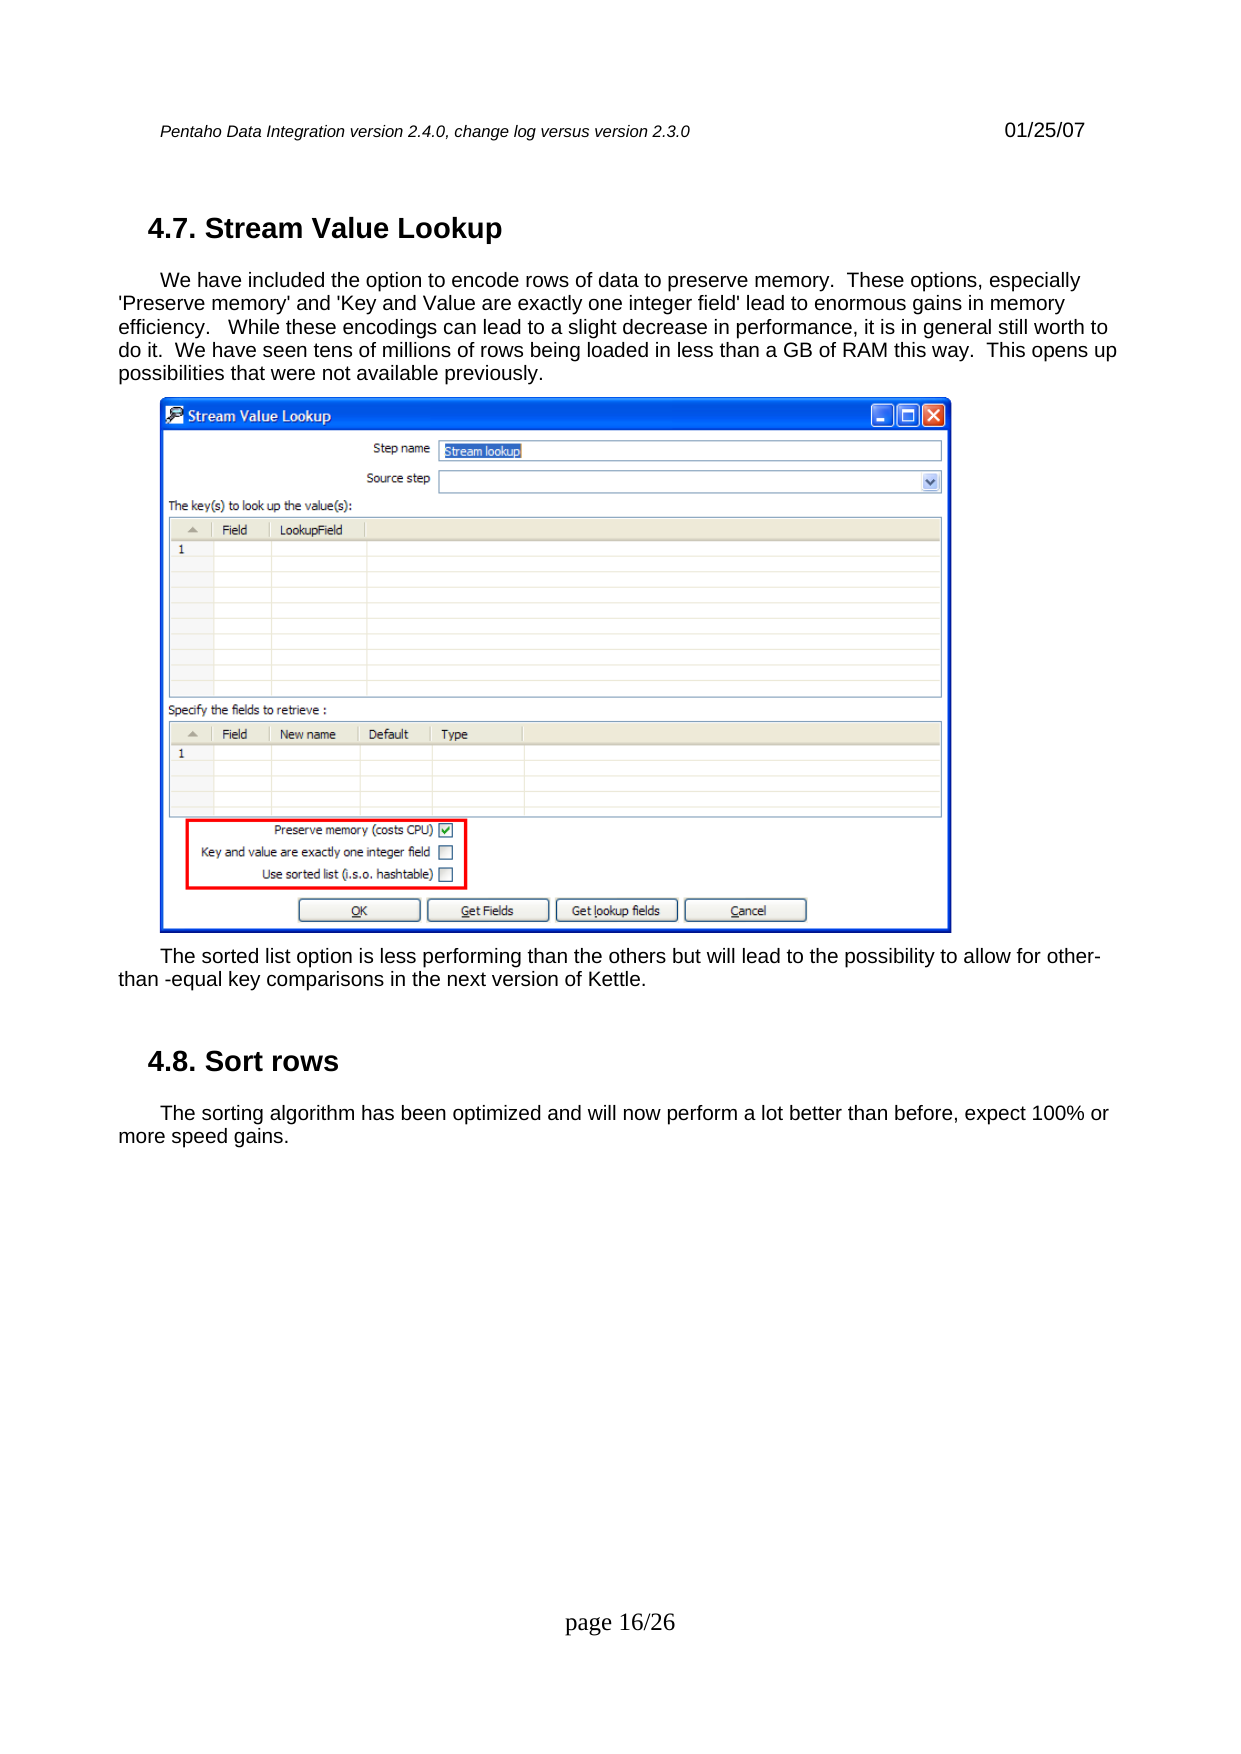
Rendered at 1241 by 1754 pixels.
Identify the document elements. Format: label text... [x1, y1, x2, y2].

picture [159, 397, 952, 933]
text We have included the option to encode rows of data to preserve memory. These options, especially 'Preserve memory' and 'Key and Value are exactly one integer field' lead to enormous gains in memory efficiency. While these encodings can lead to a slight decrease in performance, it is in general still worth to do it. We have seen tens of millions of rows being loaded in less than a GB of RAM this way. This opens up possibilities that were not available previously. [118, 269, 1122, 385]
text The sorting algorithm has been optimized and will now perform a lot better than before, expect 100% or more speed gains. [118, 1102, 1122, 1148]
subtitle Stream Value Lookup [148, 212, 1122, 245]
subtitle Sort rows [148, 1045, 1122, 1078]
text The sorted list option is less performing than the others but will lead to the possibility to allow for other-than -equal key comparisons in the next version of Kettle. [118, 945, 1122, 991]
